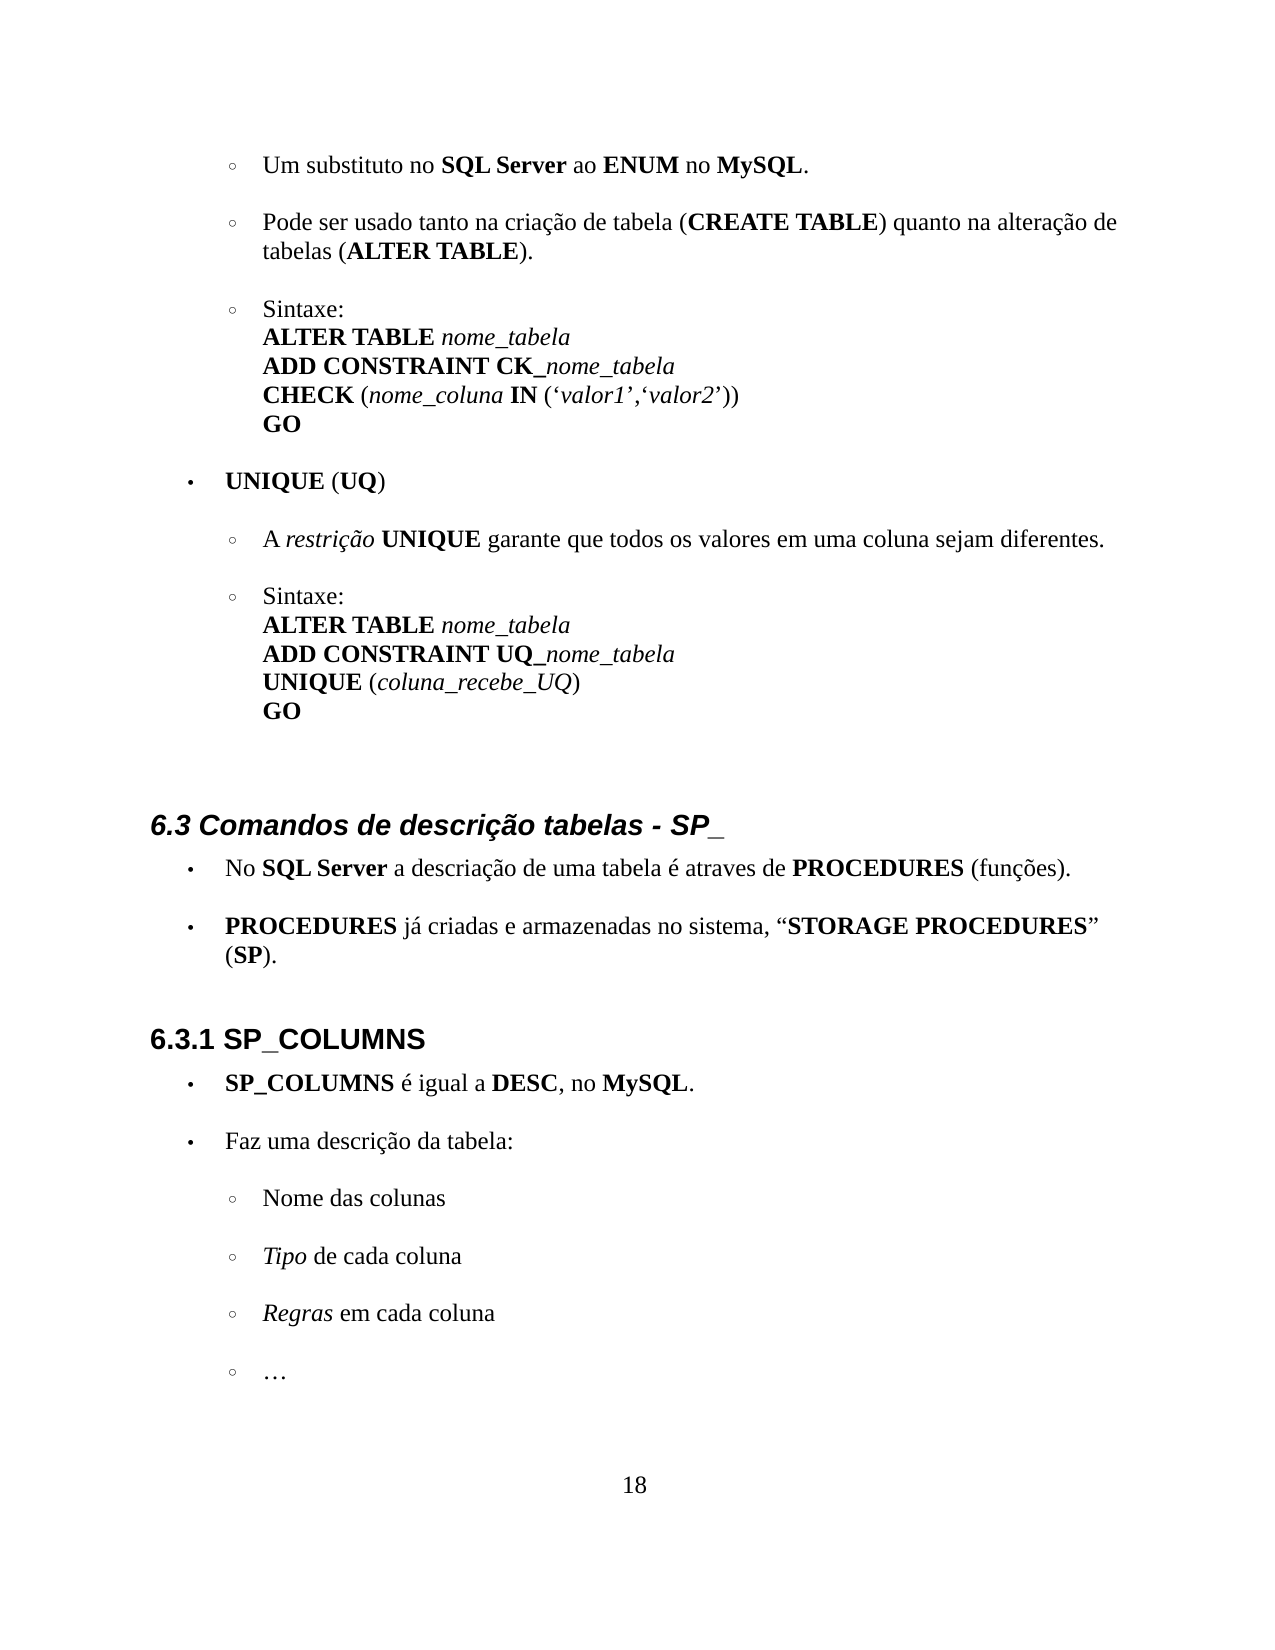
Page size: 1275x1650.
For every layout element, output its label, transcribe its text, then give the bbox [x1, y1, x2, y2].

list Faz uma descrição da tabela: [187, 1126, 1125, 1183]
list Tipo de cada coluna [225, 1241, 1125, 1298]
subtitle 6.3.1 SP_COLUMNS [150, 1022, 1125, 1056]
list Um substituto no SQL Server ao ENUM no MySQL. [225, 150, 1125, 207]
list PROCEDURES já criadas e armazenadas no sistema, “STORAGE PROCEDURES” (SP). [187, 911, 1125, 997]
list UNIQUE (UQ) [187, 466, 1125, 524]
subtitle 6.3 Comandos de descrição tabelas - SP_ [150, 807, 1125, 841]
list Regras em cada coluna [225, 1298, 1125, 1356]
list Sintaxe: ALTER TABLE nome_tabela ADD CONSTRAINT CK_nome_tabela CHECK (nome_coluna IN (‘valor1’,‘valor2’)) GO [225, 294, 1125, 466]
list A restrição UNIQUE garante que todos os valores em uma coluna sejam diferentes. [225, 524, 1125, 581]
list Pode ser usado tanto na criação de tabela (CREATE TABLE) quanto na alteração de tabelas (ALTER TABLE). [225, 207, 1125, 294]
list SP_COLUMNS é igual a DESC, no MySQL. [187, 1068, 1125, 1126]
list … [225, 1356, 1125, 1413]
list No SQL Server a descriação de uma tabela é atraves de PROCEDURES (funções). [187, 853, 1125, 911]
list Nome das colunas [225, 1183, 1125, 1241]
list Sintaxe: ALTER TABLE nome_tabela ADD CONSTRAINT UQ_nome_tabela UNIQUE (coluna_recebe_UQ) GO [225, 581, 1125, 754]
